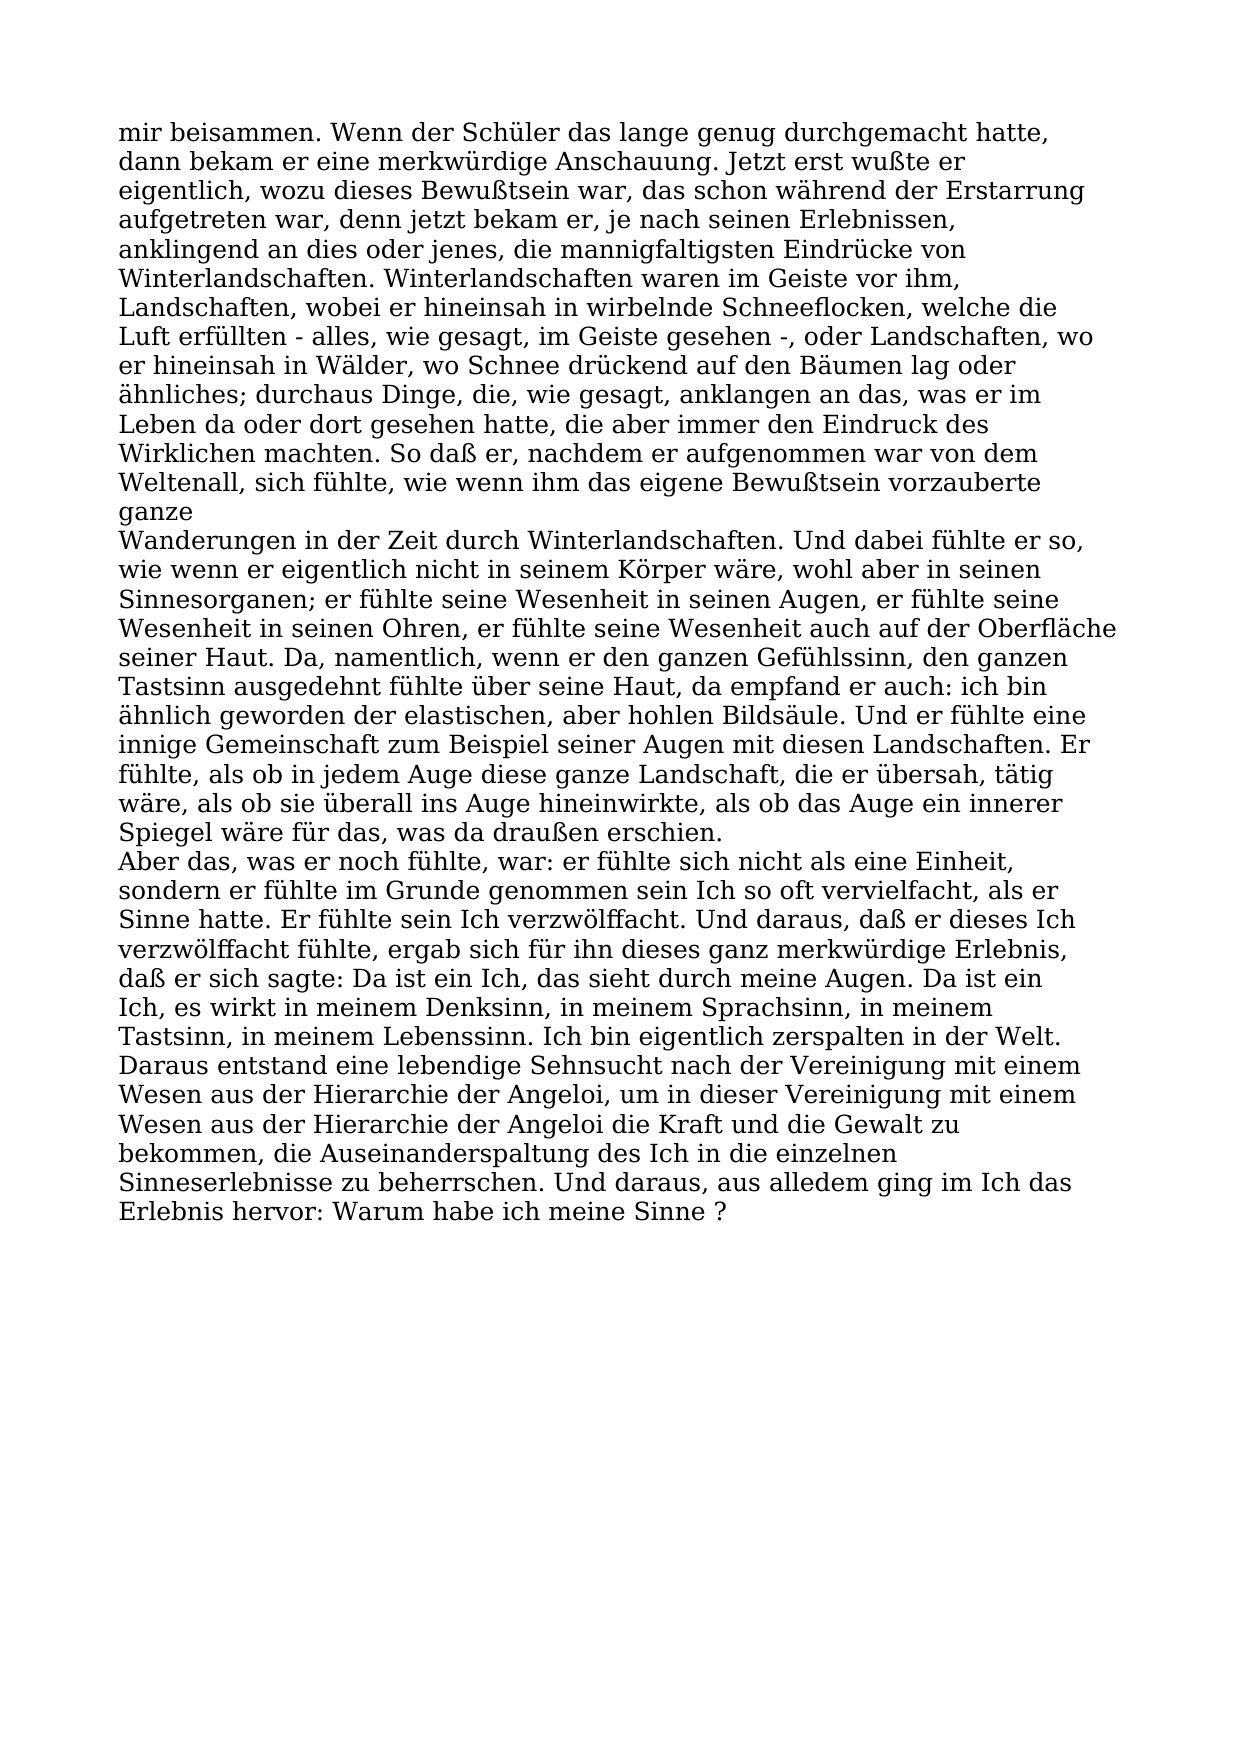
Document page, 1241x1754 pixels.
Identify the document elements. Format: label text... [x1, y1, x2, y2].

text Wesen aus der Hierarchie der Angeloi die Kraft und die Gewalt zu [118, 1110, 1122, 1139]
text Tastsinn ausgedehnt fühlte über seine Haut, da empfand er auch: ich bin [118, 672, 1122, 701]
text er hineinsah in Wälder, wo Schnee drückend auf den Bäumen lag oder [118, 351, 1122, 381]
text Tastsinn, in meinem Lebenssinn. Ich bin eigentlich zerspalten in der Welt. Daraus entstand eine lebendige Sehnsucht nach der Vereinigung mit einem [118, 1022, 1122, 1081]
text dann bekam er eine merkwürdige Anschauung. Jetzt erst wußte er [118, 147, 1122, 176]
text Sinneserlebnisse zu beherrschen. Und daraus, aus alledem ging im Ich das [118, 1168, 1122, 1197]
text innige Gemeinschaft zum Beispiel seiner Augen mit diesen Landschaften. Er [118, 731, 1122, 760]
text ähnliches; durchaus Dinge, die, wie gesagt, anklangen an das, was er im [118, 381, 1122, 410]
text Ich, es wirkt in meinem Denksinn, in meinem Sprachsinn, in meinem [118, 993, 1122, 1022]
text Luft erfüllten - alles, wie gesagt, im Geiste gesehen -, oder Landschaften, wo [118, 322, 1122, 351]
text bekommen, die Auseinanderspaltung des Ich in die einzelnen [118, 1139, 1122, 1168]
text Wanderungen in der Zeit durch Winterlandschaften. Und dabei fühlte er so, [118, 526, 1122, 556]
text Spiegel wäre für das, was da draußen erschien. [118, 818, 1122, 847]
text sondern er fühlte im Grunde genommen sein Ich so oft vervielfacht, als er [118, 876, 1122, 906]
text Landschaften, wobei er hineinsah in wirbelnde Schneeflocken, welche die [118, 293, 1122, 322]
text Wesenheit in seinen Ohren, er fühlte seine Wesenheit auch auf der Oberfläche [118, 614, 1122, 643]
text Winterlandschaften. Winterlandschaften waren im Geiste vor ihm, [118, 264, 1122, 293]
text daß er sich sagte: Da ist ein Ich, das sieht durch meine Augen. Da ist ein [118, 964, 1122, 993]
text aufgetreten war, denn jetzt bekam er, je nach seinen Erlebnissen, [118, 206, 1122, 235]
text mir beisammen. Wenn der Schüler das lange genug durchgemacht hatte, [118, 118, 1122, 147]
text seiner Haut. Da, namentlich, wenn er den ganzen Gefühlssinn, den ganzen [118, 643, 1122, 672]
text eigentlich, wozu dieses Bewußtsein war, das schon während der Erstarrung [118, 176, 1122, 206]
text Erlebnis hervor: Warum habe ich meine Sinne ? [118, 1197, 1122, 1226]
text Weltenall, sich fühlte, wie wenn ihm das eigene Bewußtsein vorzauberte ganze [118, 468, 1122, 526]
text wie wenn er eigentlich nicht in seinem Körper wäre, wohl aber in seinen [118, 556, 1122, 585]
text Aber das, was er noch fühlte, war: er fühlte sich nicht als eine Einheit, [118, 847, 1122, 876]
text fühlte, als ob in jedem Auge diese ganze Landschaft, die er übersah, tätig [118, 760, 1122, 789]
text Wesen aus der Hierarchie der Angeloi, um in dieser Vereinigung mit einem [118, 1081, 1122, 1110]
text anklingend an dies oder jenes, die mannigfaltigsten Eindrücke von [118, 235, 1122, 264]
text wäre, als ob sie überall ins Auge hineinwirkte, als ob das Auge ein innerer [118, 789, 1122, 818]
text ähnlich geworden der elastischen, aber hohlen Bildsäule. Und er fühlte eine [118, 701, 1122, 731]
text Sinnesorganen; er fühlte seine Wesenheit in seinen Augen, er fühlte seine [118, 585, 1122, 614]
text Sinne hatte. Er fühlte sein Ich verzwölffacht. Und daraus, daß er dieses Ich [118, 906, 1122, 935]
text verzwölffacht fühlte, ergab sich für ihn dieses ganz merkwürdige Erlebnis, [118, 935, 1122, 964]
text Leben da oder dort gesehen hatte, die aber immer den Eindruck des [118, 410, 1122, 439]
text Wirklichen machten. So daß er, nachdem er aufgenommen war von dem [118, 439, 1122, 468]
